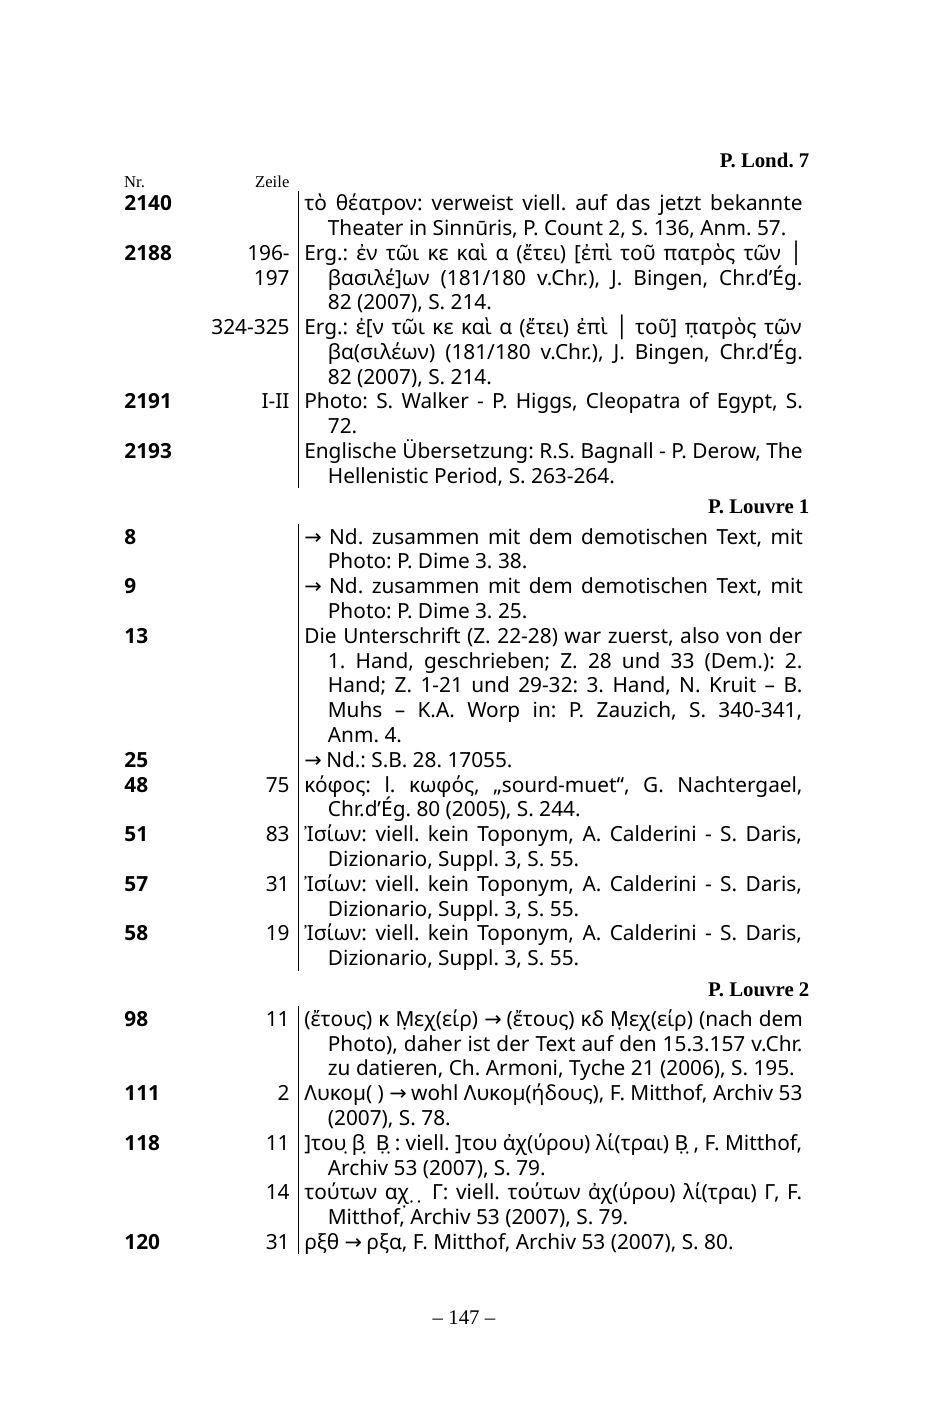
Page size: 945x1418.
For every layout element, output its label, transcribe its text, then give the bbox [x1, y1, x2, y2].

table_cell 2193 [118, 439, 298, 488]
table_cell 324-325 [118, 315, 298, 389]
table_header (ἔτους) κ Μ̣εχ(είρ) → (ἔτους) κδ Μ̣εχ(είρ) (nach dem Photo), daher ist der Text auf den 15.3.157 v.Chr. zu datieren, Ch. Armoni, Tyche 21 (2006), S. 195. [299, 1006, 809, 1081]
table_header → Nd. zusammen mit dem demotischen Text, mit Photo: P. Dime 3. 38. [299, 524, 809, 574]
table_cell 48 [118, 772, 207, 822]
table_cell 2191 [118, 389, 207, 439]
table_cell 31 [207, 1230, 298, 1254]
table_cell τὸ θέατρον: verweist viell. auf das jetzt bekannte Theater in Sinnūris, P. Count 2, S. 136, Anm. 57. [299, 191, 809, 240]
table_cell Ἰσίων: viell. kein Toponym, A. Calderini - S. Daris, Dizionario, Suppl. 3, S. 55. [299, 871, 809, 921]
table_cell 58 [118, 921, 207, 971]
table_cell ρξθ → ρξα, F. Mitthof, Archiv 53 (2007), S. 80. [299, 1230, 809, 1254]
table_cell I-II [207, 389, 298, 439]
table_cell 75 [207, 772, 298, 822]
subtitle P. Louvre 1 [118, 494, 809, 518]
table_cell Λυκομ( ) → wohl Λυκομ(ήδους), F. Mitthof, Archiv 53 (2007), S. 78. [299, 1081, 809, 1130]
table_cell 57 [118, 871, 207, 921]
table_cell Ἰσίων: viell. kein Toponym, A. Calderini - S. Daris, Dizionario, Suppl. 3, S. 55. [299, 822, 809, 871]
table_cell Ἰσίων: viell. kein Toponym, A. Calderini - S. Daris, Dizionario, Suppl. 3, S. 55. [299, 921, 809, 971]
table_cell Englische Übersetzung: R.S. Bagnall - P. Derow, The Hellenistic Period, S. 263-264. [299, 439, 809, 488]
table_cell κόφος: l. κωφός, „sourd-muet“, G. Nachtergael, Chr.d’Ég. 80 (2005), S. 244. [299, 772, 809, 822]
table_cell → Nd. zusammen mit dem demotischen Text, mit Photo: P. Dime 3. 25. [299, 574, 809, 623]
table_cell 111 [118, 1081, 207, 1130]
table_cell 9 [118, 574, 298, 623]
table_header 98 [118, 1006, 207, 1081]
subtitle P. Louvre 2 [118, 976, 809, 1001]
table_cell Erg.: ἐ[ν τῶι κε καὶ α (ἔτει) ἐπὶ │ τοῦ] π̣ατρὸς τῶν βα(σιλέων) (181/180 v.Chr.), J. Bingen, Chr.d’Ég. 82 (2007), S. 214. [299, 315, 809, 389]
table_cell 13 [118, 624, 298, 747]
table_cell Erg.: ἐν τῶι κε καὶ α (ἔτει) [ἐπὶ τοῦ πατρὸς τῶν │ βασιλέ]ων (181/180 v.Chr.), J. Bingen, Chr.d’Ég. 82 (2007), S. 214. [299, 240, 809, 315]
table_cell 25 [118, 748, 298, 772]
table_cell 31 [207, 871, 298, 921]
table_cell 196-197 [207, 240, 298, 315]
table_cell 51 [118, 822, 207, 871]
table_cell ]του ̣β ̣ Β̣ ̣: viell. ]του ἀχ(ύρου) λί(τραι) Β̣ ̣, F. Mitthof, Archiv 53 (2007), S. 79. [299, 1130, 809, 1180]
table_cell 14 [118, 1180, 298, 1229]
table_cell 19 [207, 921, 298, 971]
table_cell 11 [207, 1130, 298, 1180]
table_header 11 [207, 1006, 298, 1081]
table_cell 118 [118, 1130, 207, 1180]
table_cell 2 [207, 1081, 298, 1130]
table_cell 120 [118, 1230, 207, 1254]
table_cell 83 [207, 822, 298, 871]
table_cell Photo: S. Walker - P. Higgs, Cleopatra of Egypt, S. 72. [299, 389, 809, 439]
table_cell 2140 [118, 191, 298, 240]
table_cell 2188 [118, 240, 207, 315]
table_cell → Nd.: S.B. 28. 17055. [299, 748, 809, 772]
table_header 8 [118, 524, 298, 574]
table_cell Die Unterschrift (Z. 22-28) war zuerst, also von der 1. Hand, geschrieben; Z. 28 und 33 (Dem.): 2. Hand; Z. 1-21 und 29-32: 3. Hand, N. Kruit – B. Muhs – K.A. Worp in: P. Zauzich, S. 340-341, Anm. 4. [299, 624, 809, 747]
table_cell τούτων αχ̣ ̣ ̣ Γ: viell. τούτων ἀχ(ύρου) λί(τραι) Γ, F. Mitthof, Archiv 53 (2007), S. 79. [299, 1180, 809, 1229]
